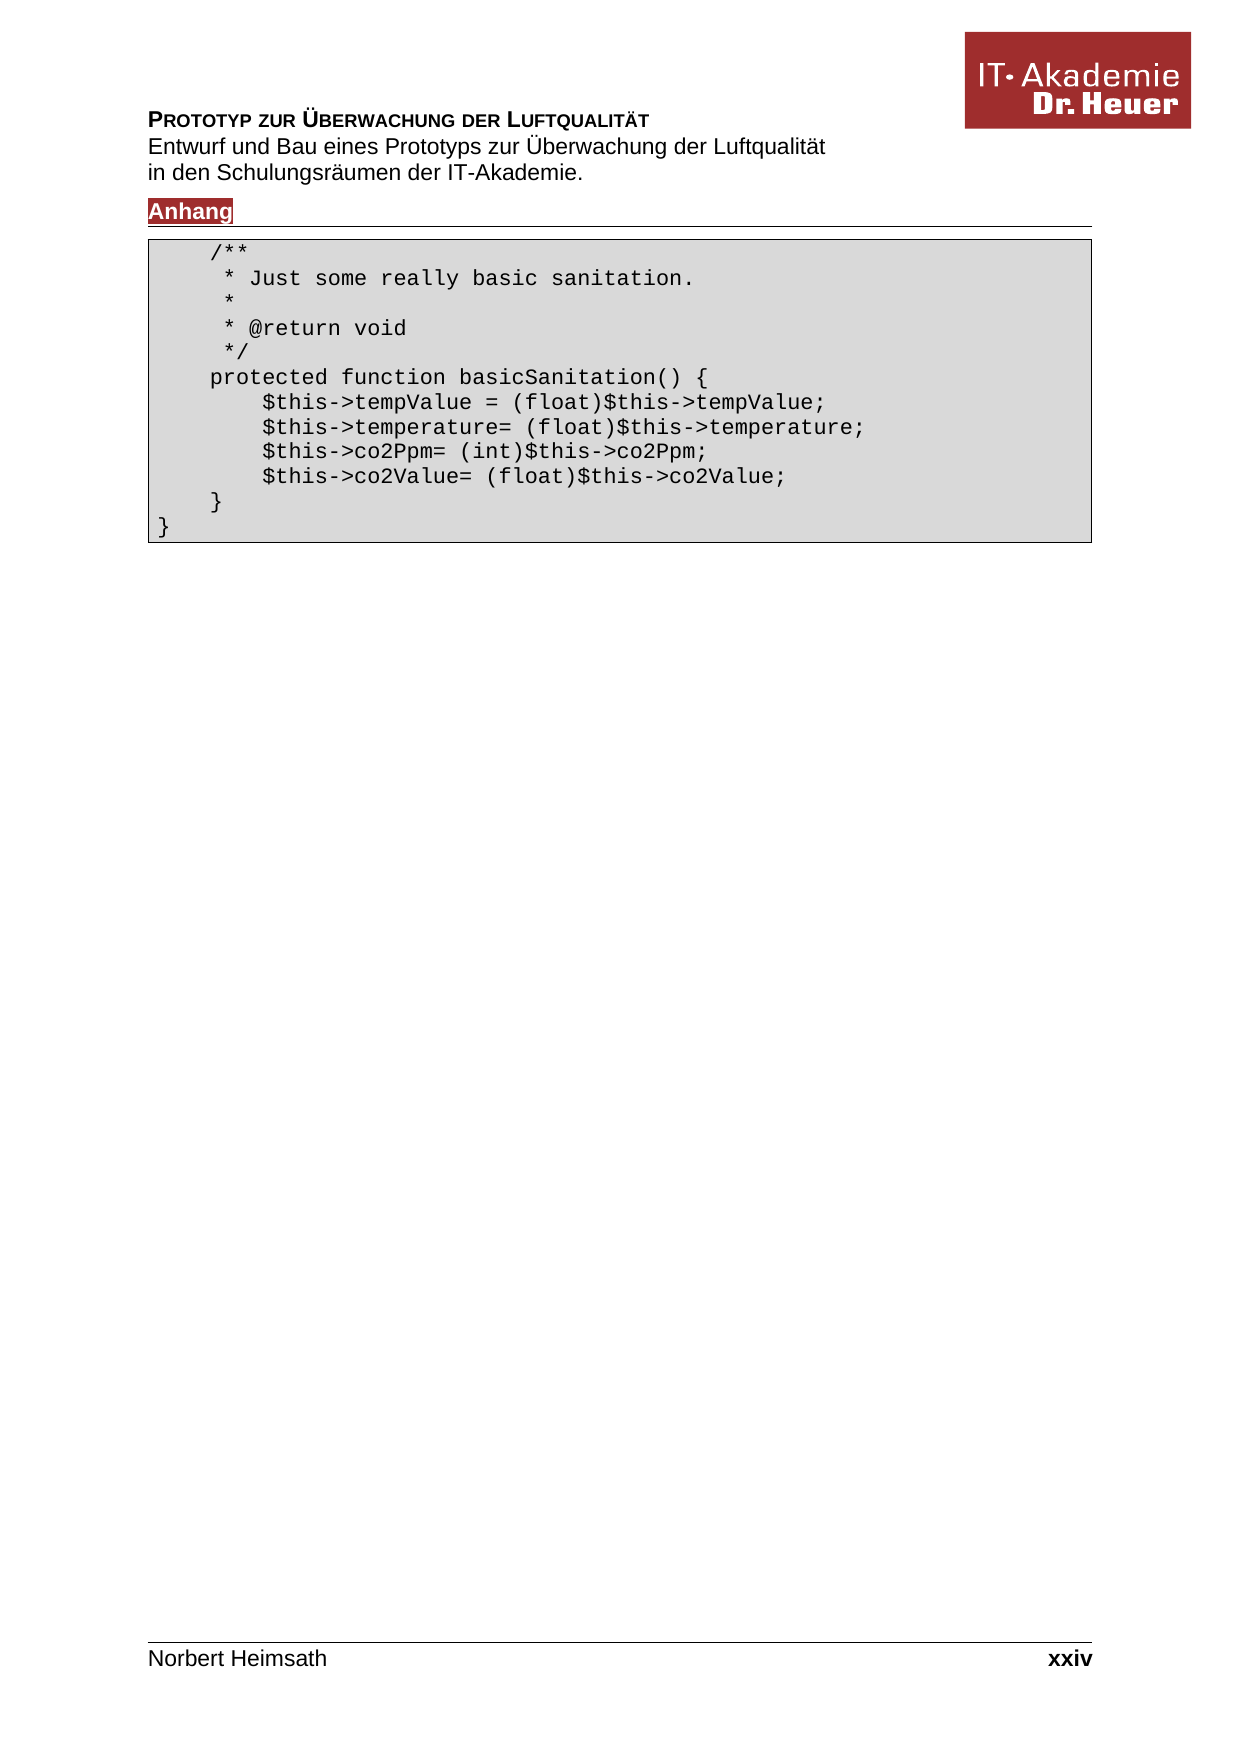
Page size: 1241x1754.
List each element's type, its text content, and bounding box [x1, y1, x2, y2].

list /** [149, 240, 1091, 264]
list $this->tempValue = (float)$this->tempValue; [149, 388, 1091, 413]
list * [149, 289, 1091, 313]
list * @return void [149, 313, 1091, 338]
list $this->temperature= (float)$this->temperature; [149, 413, 1091, 437]
list * Just some really basic sanitation. [149, 264, 1091, 289]
list } [149, 487, 1091, 512]
list protected function basicSanitation() { [149, 363, 1091, 388]
list $this->co2Value= (float)$this->co2Value; [149, 462, 1091, 487]
list $this->co2Ppm= (int)$this->co2Ppm; [149, 437, 1091, 462]
list } [149, 512, 1091, 542]
list */ [149, 338, 1091, 363]
